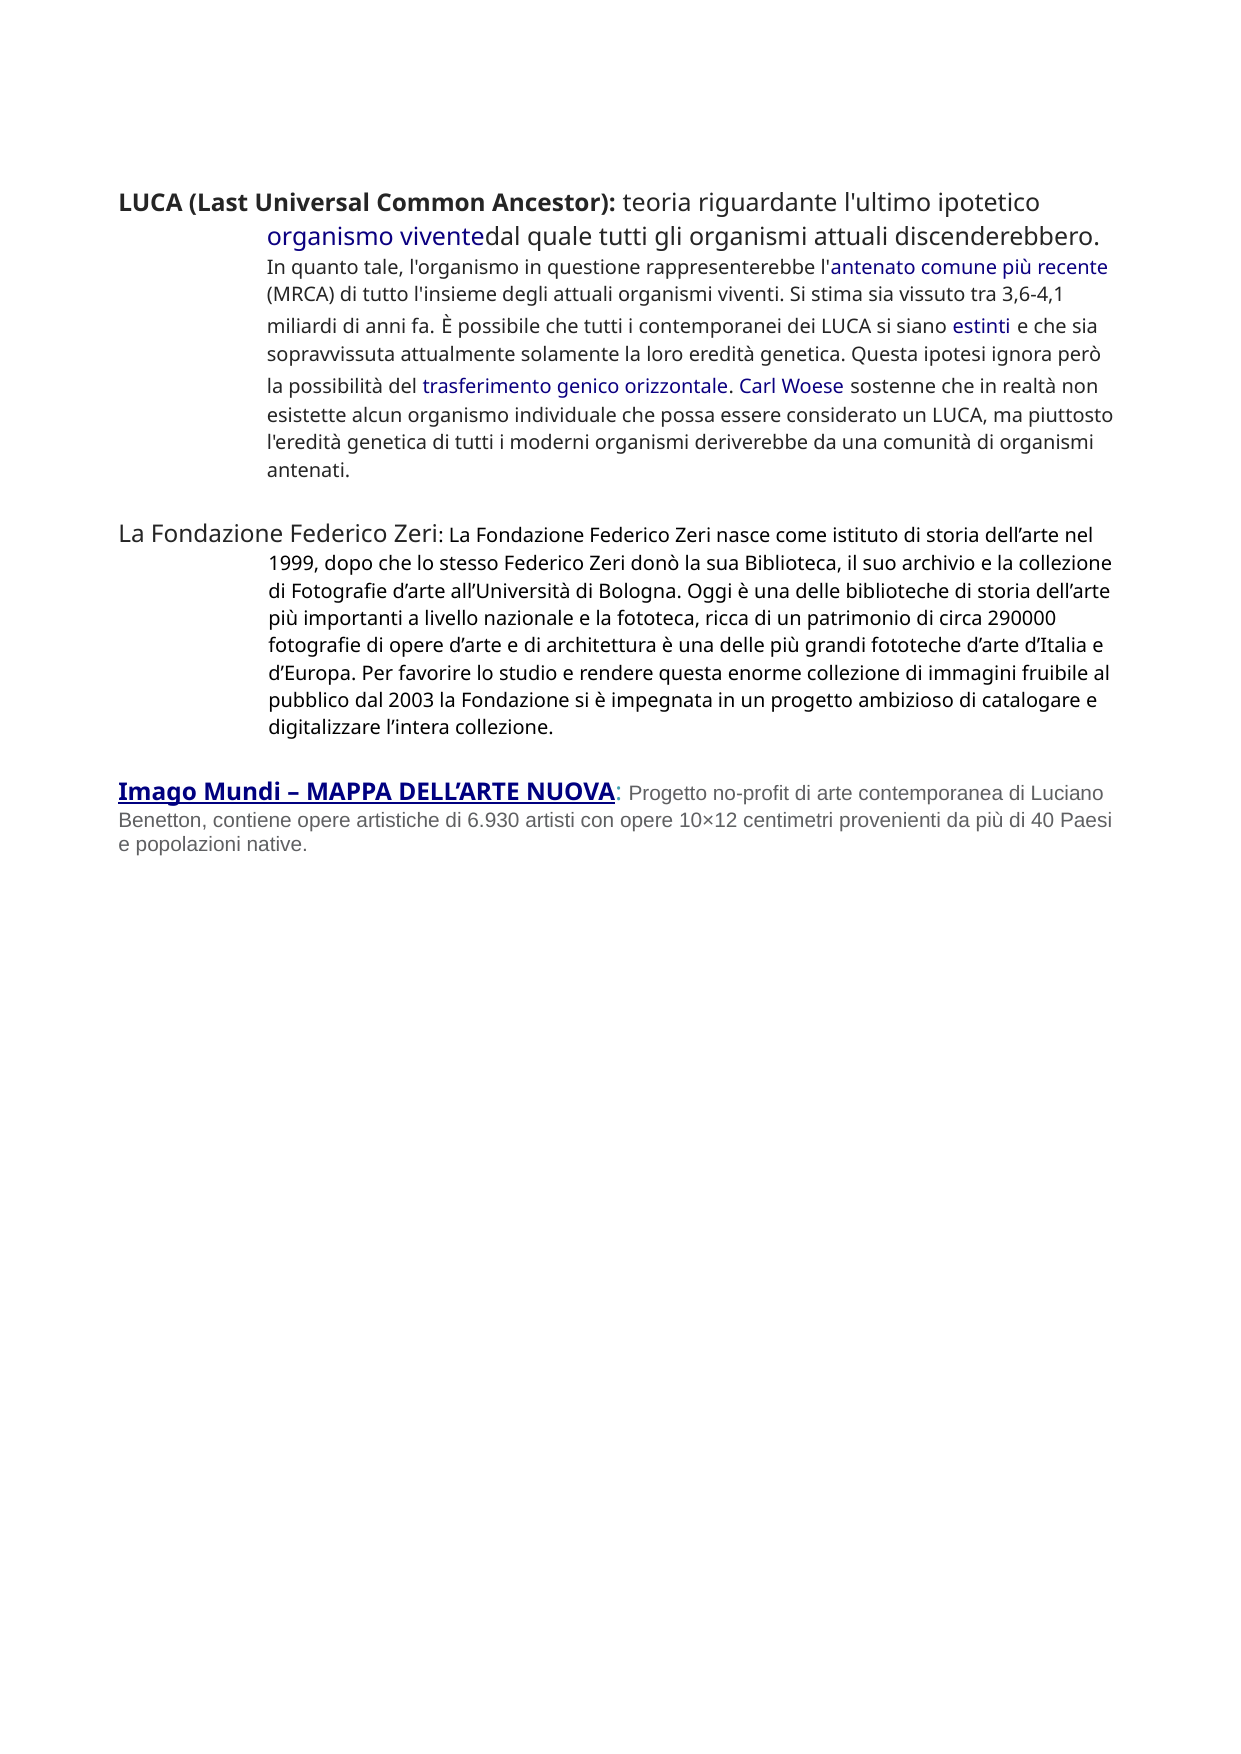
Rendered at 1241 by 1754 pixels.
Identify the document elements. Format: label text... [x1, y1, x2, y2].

text La Fondazione Federico Zeri: La Fondazione Federico Zeri nasce come istituto di storia dell’arte nel 1999, dopo che lo stesso Federico Zeri donò la sua Biblioteca, il suo archivio e la collezione di Fotografie d’arte all’Università di Bologna. Oggi è una delle biblioteche di storia dell’arte più importanti a livello nazionale e la fototeca, ricca di un patrimonio di circa 290000 fotografie di opere d’arte e di architettura è una delle più grandi fototeche d’arte d’Italia e d’Europa. Per favorire lo studio e rendere questa enorme collezione di immagini fruibile al pubblico dal 2003 la Fondazione si è impegnata in un progetto ambizioso di catalogare e digitalizzare l’intera collezione. [118, 516, 1122, 740]
text LUCA (Last Universal Common Ancestor): teoria riguardante l'ultimo ipotetico organismo viventedal quale tutti gli organismi attuali discenderebbero. In quanto tale, l'organismo in questione rappresenterebbe l'antenato comune più recente (MRCA) di tutto l'insieme degli attuali organismi viventi. Si stima sia vissuto tra 3,6-4,1 miliardi di anni fa. È possibile che tutti i contemporanei dei LUCA si siano estinti e che sia sopravvissuta attualmente solamente la loro eredità genetica. Questa ipotesi ignora però la possibilità del trasferimento genico orizzontale. Carl Woese sostenne che in realtà non esistette alcun organismo individuale che possa essere considerato un LUCA, ma piuttosto l'eredità genetica di tutti i moderni organismi deriverebbe da una comunità di organismi antenati. [118, 184, 1122, 483]
text Imago Mundi – MAPPA DELL’ARTE NUOVA: Progetto no-profit di arte contemporanea di Luciano Benetton, contiene opere artistiche di 6.930 artisti con opere 10×12 centimetri provenienti da più di 40 Paesi e popolazioni native. [118, 774, 1122, 856]
